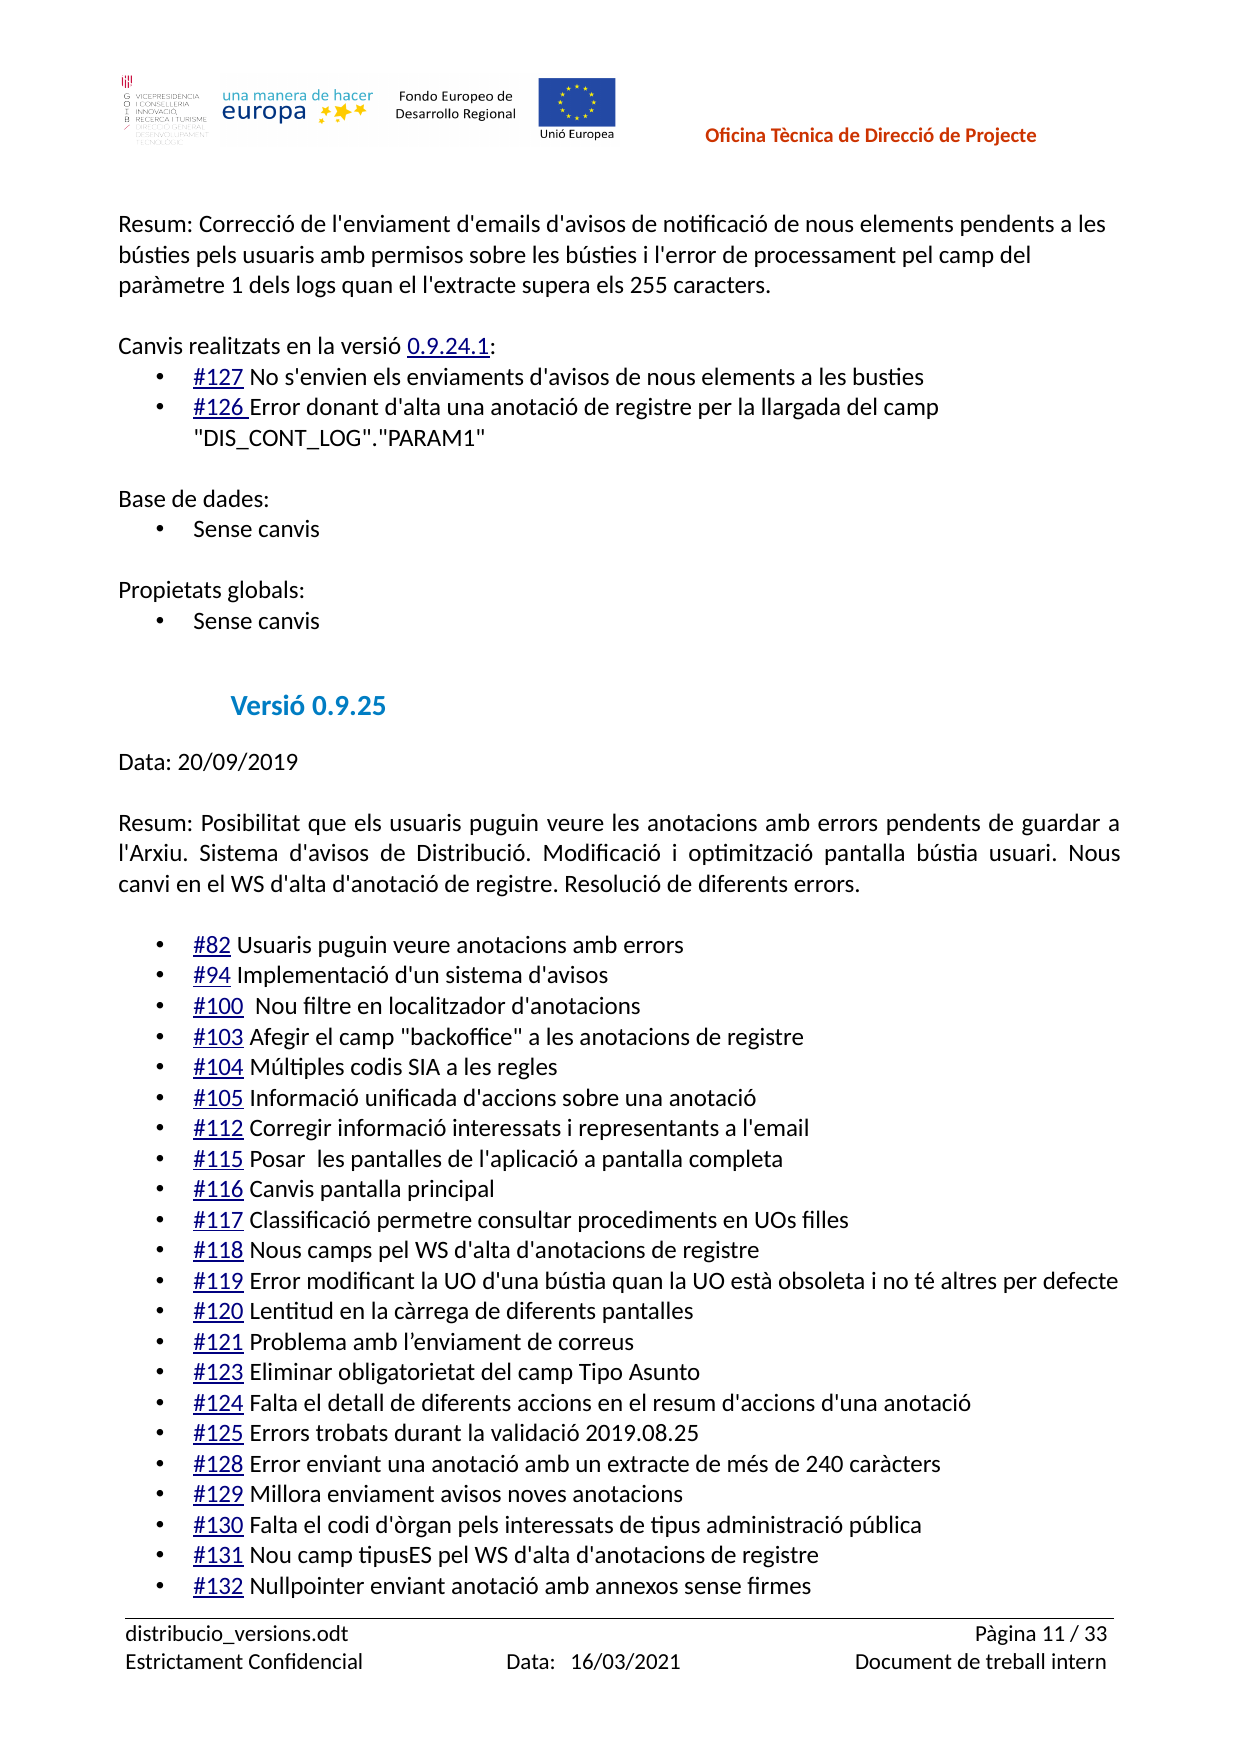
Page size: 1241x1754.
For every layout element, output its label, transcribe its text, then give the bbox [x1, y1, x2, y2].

list Sense canvis [156, 605, 1122, 636]
list #105 Informació unificada d'accions sobre una anotació [156, 1082, 1122, 1112]
list #128 Error enviant una anotació amb un extracte de més de 240 caràcters [156, 1448, 1122, 1478]
text Data: 20/09/2019 [118, 746, 1122, 776]
list #127 No s'envien els enviaments d'avisos de nous elements a les busties [156, 361, 1122, 391]
list #119 Error modificant la UO d'una bústia quan la UO està obsoleta i no té altres per defecte [156, 1265, 1122, 1295]
text Propietats globals: [118, 574, 1122, 605]
list #123 Eliminar obligatorietat del camp Tipo Asunto [156, 1356, 1122, 1387]
subtitle Versió 0.9.25 [153, 687, 1122, 722]
list #120 Lentitud en la càrrega de diferents pantalles [156, 1295, 1122, 1326]
list #94 Implementació d'un sistema d'avisos [156, 959, 1122, 990]
text Resum: Posibilitat que els usuaris puguin veure les anotacions amb errors pendents de guardar a l'Arxiu. Sistema d'avisos de Distribució. Modificació i optimització pantalla bústia usuari. Nous canvi en el WS d'alta d'anotació de registre. Resolució de diferents errors. [118, 807, 1122, 898]
picture [118, 73, 213, 147]
list #121 Problema amb l’enviament de correus [156, 1326, 1122, 1356]
list #132 Nullpointer enviant anotació amb annexos sense firmes [156, 1570, 1122, 1601]
list #130 Falta el codi d'òrgan pels interessats de tipus administració pública [156, 1509, 1122, 1539]
text Canvis realitzats en la versió 0.9.24.1: [118, 330, 1122, 361]
list #129 Millora enviament avisos noves anotacions [156, 1478, 1122, 1509]
list #115 Posar les pantalles de l'aplicació a pantalla completa [156, 1143, 1122, 1173]
list #117 Classificació permetre consultar procediments en UOs filles [156, 1204, 1122, 1234]
list Sense canvis [156, 513, 1122, 544]
list #131 Nou camp tipusES pel WS d'alta d'anotacions de registre [156, 1539, 1122, 1570]
text Resum: Correcció de l'enviament d'emails d'avisos de notificació de nous elements pendents a les bústies pels usuaris amb permisos sobre les bústies i l'error de processament pel camp del paràmetre 1 dels logs quan el l'extracte supera els 255 caracters. [118, 208, 1122, 300]
list #103 Afegir el camp "backoffice" a les anotacions de registre [156, 1021, 1122, 1051]
list #126 Error donant d'alta una anotació de registre per la llargada del camp "DIS_CONT_LOG"."PARAM1" [156, 391, 1122, 452]
list #112 Corregir informació interessats i representants a l'email [156, 1112, 1122, 1143]
picture [219, 73, 621, 147]
list #116 Canvis pantalla principal [156, 1173, 1122, 1204]
list #100 Nou filtre en localitzador d'anotacions [156, 990, 1122, 1021]
list #125 Errors trobats durant la validació 2019.08.25 [156, 1417, 1122, 1448]
list #118 Nous camps pel WS d'alta d'anotacions de registre [156, 1234, 1122, 1265]
list #82 Usuaris puguin veure anotacions amb errors [156, 929, 1122, 959]
list #124 Falta el detall de diferents accions en el resum d'accions d'una anotació [156, 1387, 1122, 1417]
text Base de dades: [118, 483, 1122, 513]
list #104 Múltiples codis SIA a les regles [156, 1051, 1122, 1082]
